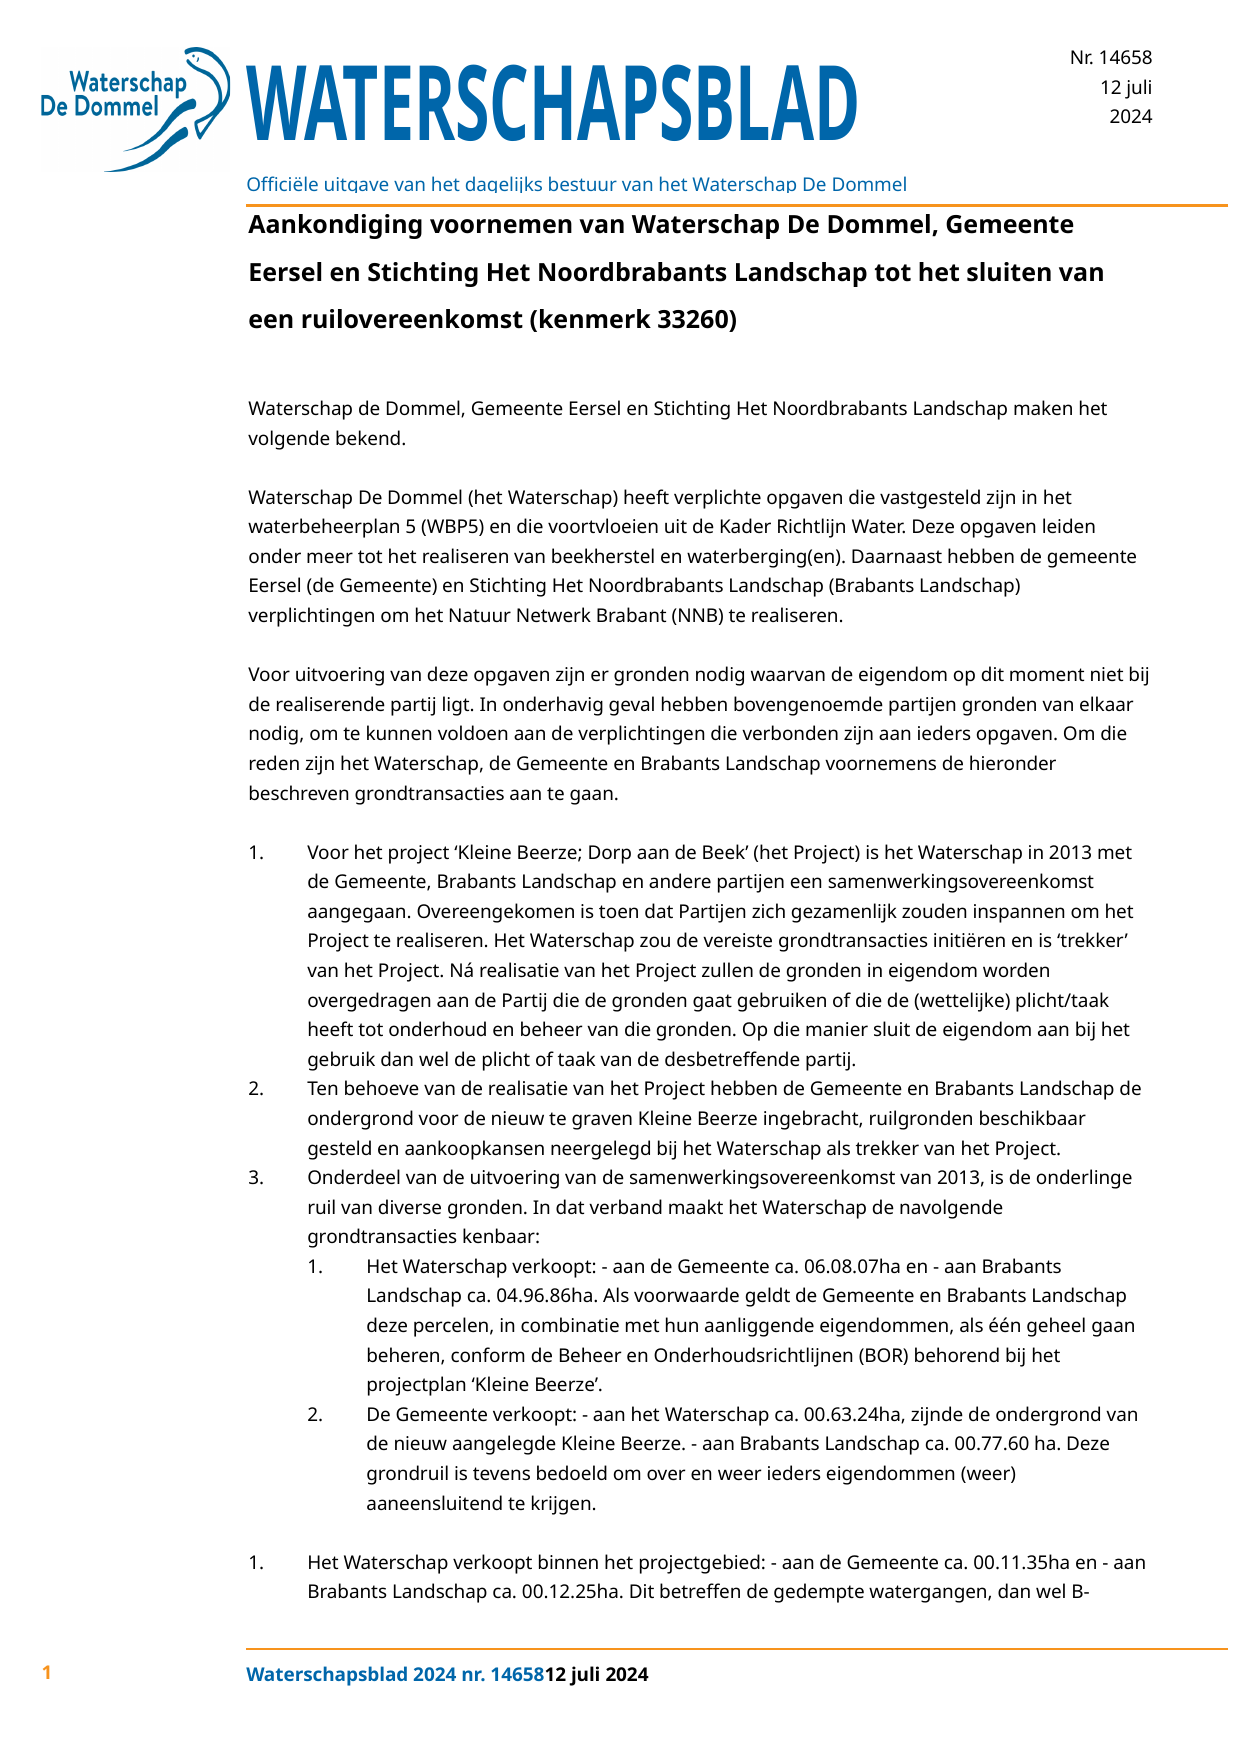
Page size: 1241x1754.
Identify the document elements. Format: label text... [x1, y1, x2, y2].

picture [41, 47, 231, 172]
picture [45, 99, 51, 111]
text Waterschap De Dommel (het Waterschap) heeft verplichte opgaven die vastgesteld zijn in het waterbeheerplan 5 (WBP5) en die voortvloeien uit de Kader Richtlijn Water. Deze opgaven leiden onder meer tot het realiseren van beekherstel en waterberging(en). Daarnaast hebben de gemeente Eersel (de Gemeente) en Stichting Het Noordbrabants Landschap (Brabants Landschap) verplichtingen om het Natuur Netwerk Brabant (NNB) te realiseren. [248, 484, 1152, 628]
picture [204, 47, 231, 76]
text Waterschap de Dommel, Gemeente Eersel en Stichting Het Noordbrabants Landschap maken het volgende bekend. [248, 395, 1152, 450]
list Het Waterschap verkoopt: - aan de Gemeente ca. 06.08.07ha en - aan Brabants Landschap ca. 04.96.86ha. Als voorwaarde geldt de Gemeente en Brabants Landschap deze percelen, in combinatie met hun aanliggende eigendommen, als één geheel gaan beheren, conform de Beheer en Onderhoudsrichtlijnen (BOR) behorend bij het projectplan ‘Kleine Beerze’. [307, 1253, 1152, 1397]
picture [198, 118, 210, 131]
list Onderdeel van de uitvoering van de samenwerkingsovereenkomst van 2013, is de onderlinge ruil van diverse gronden. In dat verband maakt het Waterschap de navolgende grondtransacties kenbaar: [248, 1164, 1152, 1249]
text Voor uitvoering van deze opgaven zijn er gronden nodig waarvan de eigendom op dit moment niet bij de realiserende partij ligt. In onderhavig geval hebben bovengenoemde partijen gronden van elkaar nodig, om te kunnen voldoen aan de verplichtingen die verbonden zijn aan ieders opgaven. Om die reden zijn het Waterschap, de Gemeente en Brabants Landschap voornemens de hieronder beschreven grondtransacties aan te gaan. [248, 661, 1152, 805]
list De Gemeente verkoopt: - aan het Waterschap ca. 00.63.24ha, zijnde de ondergrond van de nieuw aangelegde Kleine Beerze. - aan Brabants Landschap ca. 00.77.60 ha. Deze grondruil is tevens bedoeld om over en weer ieders eigendommen (weer) aaneensluitend te krijgen. [307, 1401, 1152, 1515]
text Aankondiging voornemen van Waterschap De Dommel, Gemeente Eersel en Stichting Het Noordbrabants Landschap tot het sluiten van een ruilovereenkomst (kenmerk 33260) [248, 207, 1152, 336]
list Het Waterschap verkoopt binnen het projectgebied: - aan de Gemeente ca. 00.11.35ha en - aan Brabants Landschap ca. 00.12.25ha. Dit betreffen de gedempte watergangen, dan wel B- [248, 1549, 1152, 1604]
list Voor het project ‘Kleine Beerze; Dorp aan de Beek’ (het Project) is het Waterschap in 2013 met de Gemeente, Brabants Landschap en andere partijen een samenwerkingsovereenkomst aangegaan. Overeengekomen is toen dat Partijen zich gezamenlijk zouden inspannen om het Project te realiseren. Het Waterschap zou de vereiste grondtransacties initiëren en is ‘trekker’ van het Project. Ná realisatie van het Project zullen de gronden in eigendom worden overgedragen aan de Partij die de gronden gaat gebruiken of die de (wettelijke) plicht/taak heeft tot onderhoud en beheer van die gronden. Op die manier sluit de eigendom aan bij het gebruik dan wel de plicht of taak van de desbetreffende partij. [248, 839, 1152, 1072]
list Ten behoeve van de realisatie van het Project hebben de Gemeente en Brabants Landschap de ondergrond voor de nieuw te graven Kleine Beerze ingebracht, ruilgronden beschikbaar gesteld en aankoopkansen neergelegd bij het Waterschap als trekker van het Project. [248, 1076, 1152, 1160]
